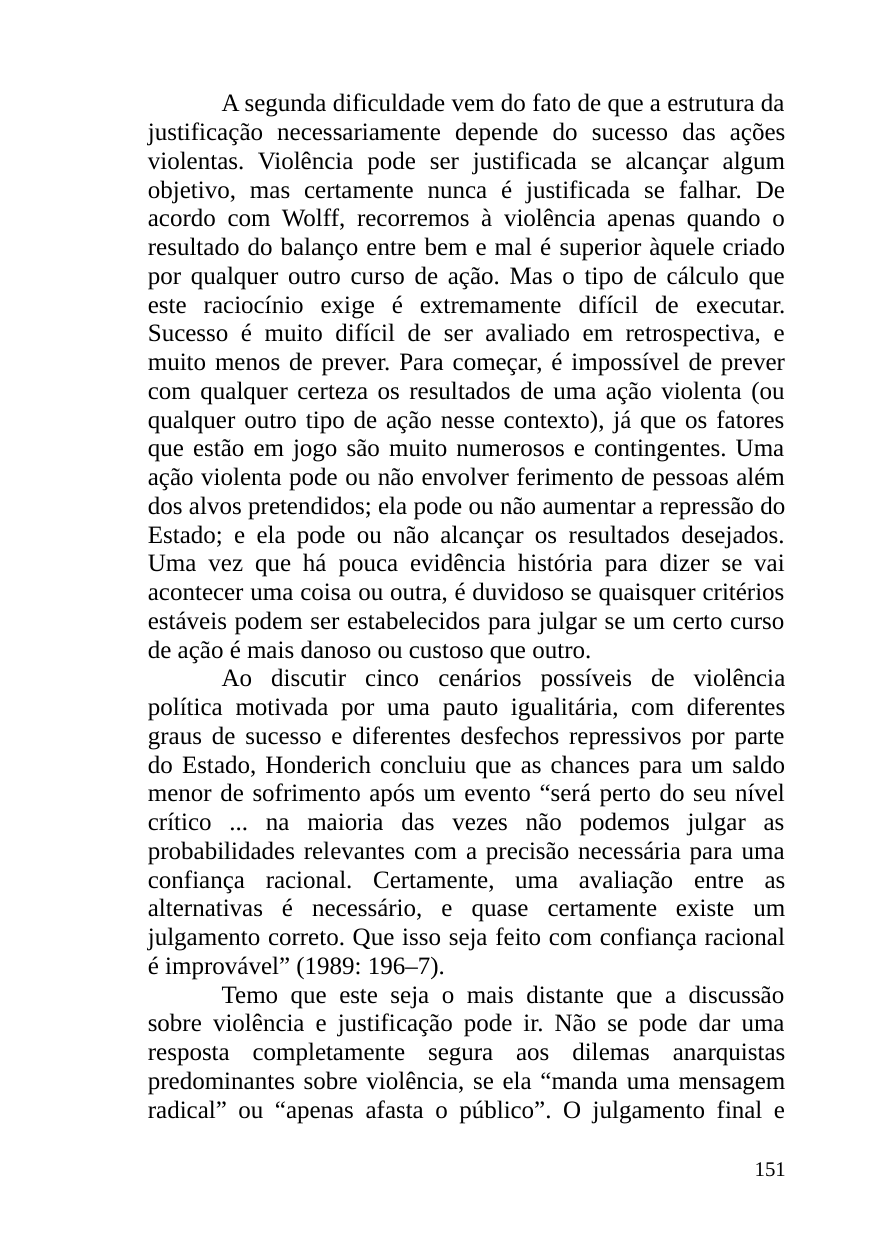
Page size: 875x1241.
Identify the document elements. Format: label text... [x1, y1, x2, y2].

text A segunda dificuldade vem do fato de que a estrutura da justificação necessariamente depende do sucesso das ações violentas. Violência pode ser justificada se alcançar algum objetivo, mas certamente nunca é justificada se falhar. De acordo com Wolff, recorremos à violência apenas quando o resultado do balanço entre bem e mal é superior àquele criado por qualquer outro curso de ação. Mas o tipo de cálculo que este raciocínio exige é extremamente difícil de executar. Sucesso é muito difícil de ser avaliado em retrospectiva, e muito menos de prever. Para começar, é impossível de prever com qualquer certeza os resultados de uma ação violenta (ou qualquer outro tipo de ação nesse contexto), já que os fatores que estão em jogo são muito numerosos e contingentes. Uma ação violenta pode ou não envolver ferimento de pessoas além dos alvos pretendidos; ela pode ou não aumentar a repressão do Estado; e ela pode ou não alcançar os resultados desejados. Uma vez que há pouca evidência história para dizer se vai acontecer uma coisa ou outra, é duvidoso se quaisquer critérios estáveis podem ser estabelecidos para julgar se um certo curso de ação é mais danoso ou custoso que outro. [148, 88, 786, 663]
text Temo que este seja o mais distante que a discussão sobre violência e justificação pode ir. Não se pode dar uma resposta completamente segura aos dilemas anarquistas predominantes sobre violência, se ela “manda uma mensagem radical” ou “apenas afasta o público”. O julgamento final e [148, 980, 786, 1123]
text Ao discutir cinco cenários possíveis de violência política motivada por uma pauto igualitária, com diferentes graus de sucesso e diferentes desfechos repressivos por parte do Estado, Honderich concluiu que as chances para um saldo menor de sofrimento após um evento “será perto do seu nível crítico ... na maioria das vezes não podemos julgar as probabilidades relevantes com a precisão necessária para uma confiança racional. Certamente, uma avaliação entre as alternativas é necessário, e quase certamente existe um julgamento correto. Que isso seja feito com confiança racional é improvável” (1989: 196–7). [148, 663, 786, 980]
